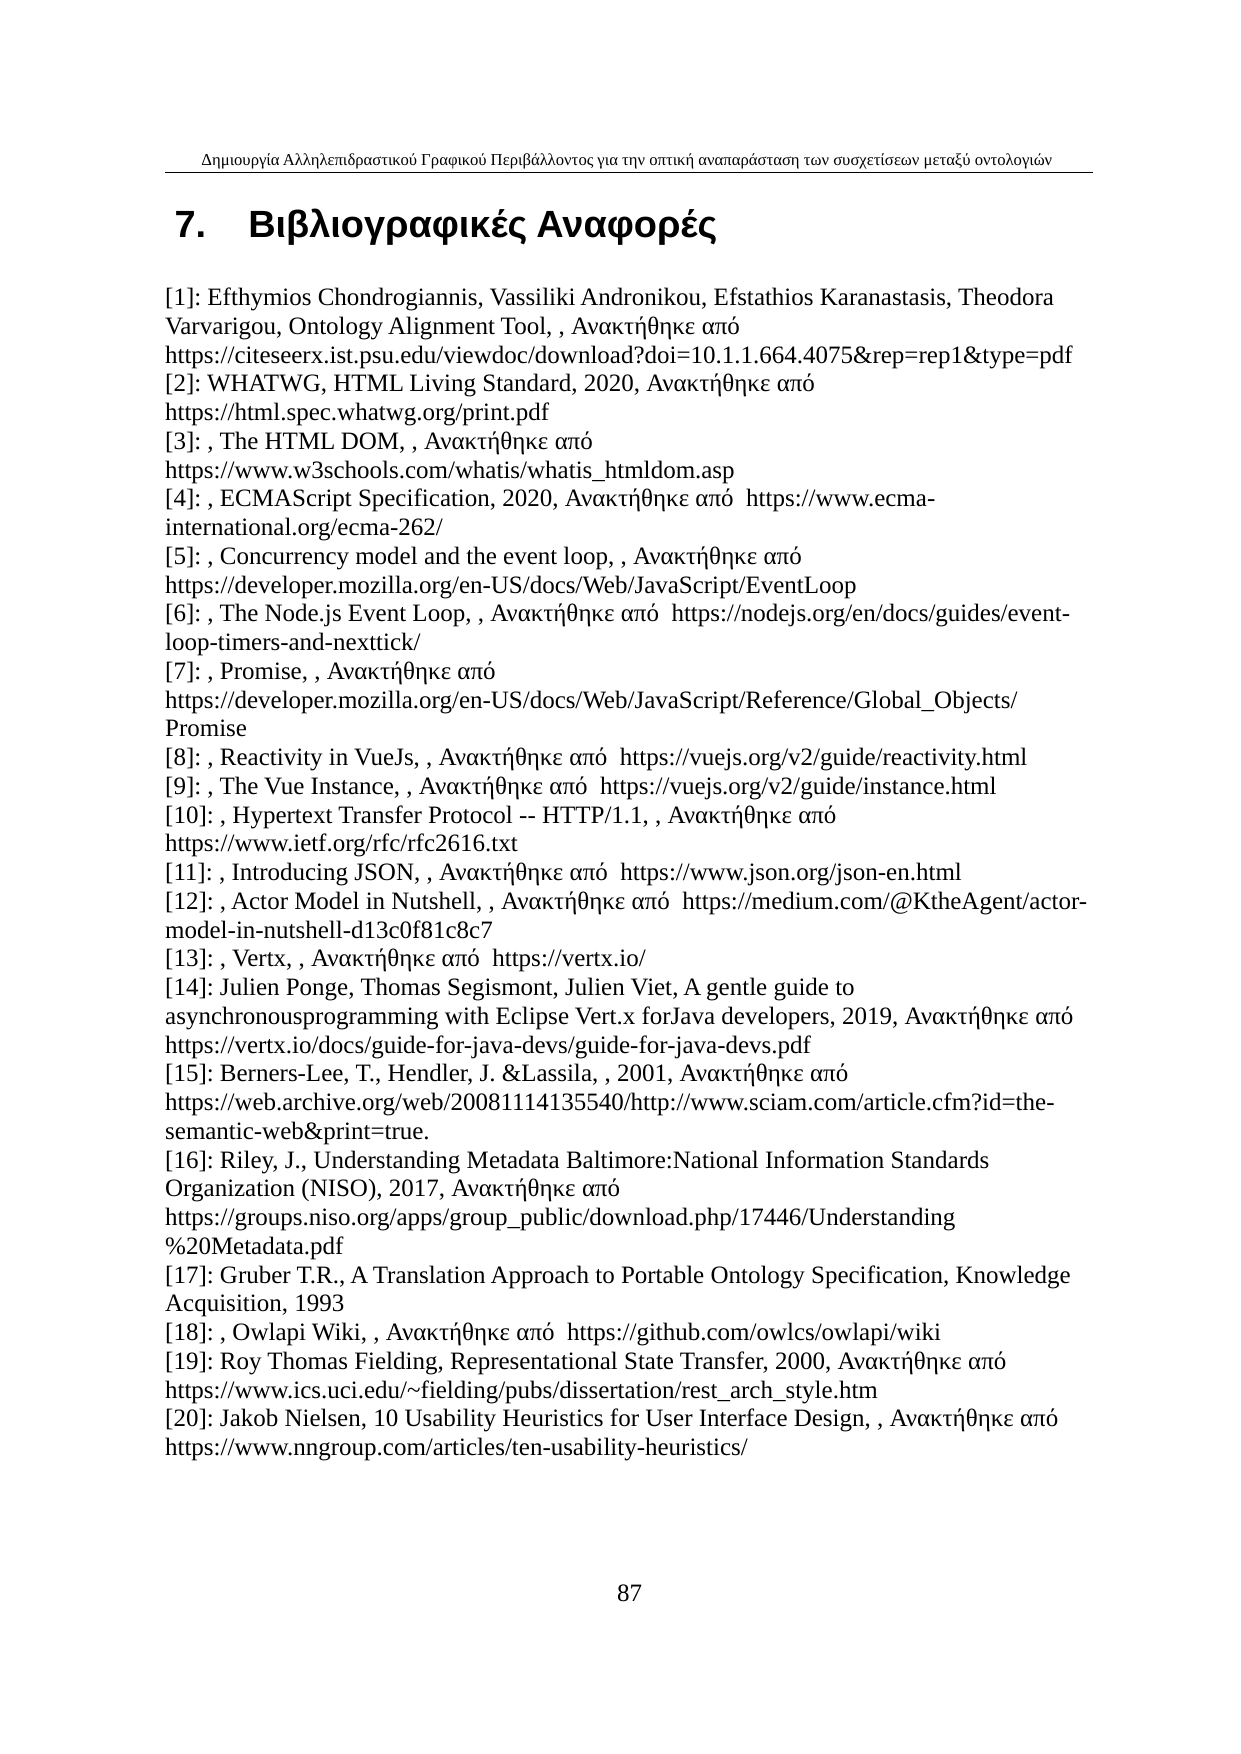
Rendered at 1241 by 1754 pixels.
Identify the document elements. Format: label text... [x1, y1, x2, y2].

text [18]: , Owlapi Wiki, , Ανακτήθηκε από https://github.com/owlcs/owlapi/wiki [165, 1317, 1093, 1346]
text [7]: , Promise, , Ανακτήθηκε από https://developer.mozilla.org/en-US/docs/Web/JavaScript/Reference/Global_Objects/Promise [165, 656, 1093, 742]
text [16]: Riley, J., Understanding Metadata Baltimore:National Information Standards Organization (NISO), 2017, Ανακτήθηκε από https://groups.niso.org/apps/group_public/download.php/17446/Understanding%20Metadata.pdf [165, 1145, 1093, 1260]
text [6]: , The Node.js Event Loop, , Ανακτήθηκε από https://nodejs.org/en/docs/guides/event-loop-timers-and-nexttick/ [165, 598, 1093, 656]
text [15]: Berners-Lee, T., Hendler, J. &Lassila, , 2001, Ανακτήθηκε από https://web.archive.org/web/20081114135540/http://www.sciam.com/article.cfm?id=the-semantic-web&print=true. [165, 1058, 1093, 1145]
text [19]: Roy Thomas Fielding, Representational State Transfer, 2000, Ανακτήθηκε από https://www.ics.uci.edu/~fielding/pubs/dissertation/rest_arch_style.htm [165, 1346, 1093, 1403]
subtitle Βιβλιογραφικές Αναφορές [174, 202, 1093, 246]
text [9]: , The Vue Instance, , Ανακτήθηκε από https://vuejs.org/v2/guide/instance.html [165, 771, 1093, 800]
text [14]: Julien Ponge, Thomas Segismont, Julien Viet, A gentle guide to asynchronousprogramming with Eclipse Vert.x forJava developers, 2019, Ανακτήθηκε από https://vertx.io/docs/guide-for-java-devs/guide-for-java-devs.pdf [165, 972, 1093, 1058]
text [17]: Gruber T.R., A Translation Approach to Portable Ontology Specification, Knowledge Acquisition, 1993 [165, 1260, 1093, 1317]
text [3]: , The HTML DOM, , Ανακτήθηκε από https://www.w3schools.com/whatis/whatis_htmldom.asp [165, 426, 1093, 483]
text [10]: , Hypertext Transfer Protocol -- HTTP/1.1, , Ανακτήθηκε από https://www.ietf.org/rfc/rfc2616.txt [165, 800, 1093, 857]
text [4]: , ECMAScript Specification, 2020, Ανακτήθηκε από https://www.ecma-international.org/ecma-262/ [165, 483, 1093, 541]
text [20]: Jakob Nielsen, 10 Usability Heuristics for User Interface Design, , Ανακτήθηκε από https://www.nngroup.com/articles/ten-usability-heuristics/ [165, 1403, 1093, 1461]
text [5]: , Concurrency model and the event loop, , Ανακτήθηκε από https://developer.mozilla.org/en-US/docs/Web/JavaScript/EventLoop [165, 541, 1093, 598]
text [8]: , Reactivity in VueJs, , Ανακτήθηκε από https://vuejs.org/v2/guide/reactivity.html [165, 742, 1093, 771]
text [1]: Efthymios Chondrogiannis, Vassiliki Andronikou, Efstathios Karanastasis, Theodora Varvarigou, Ontology Alignment Tool, , Ανακτήθηκε από https://citeseerx.ist.psu.edu/viewdoc/download?doi=10.1.1.664.4075&rep=rep1&type=pdf [165, 282, 1093, 368]
text [11]: , Introducing JSON, , Ανακτήθηκε από https://www.json.org/json-en.html [165, 857, 1093, 886]
text [13]: , Vertx, , Ανακτήθηκε από https://vertx.io/ [165, 943, 1093, 972]
text [2]: WHATWG, HTML Living Standard, 2020, Ανακτήθηκε από https://html.spec.whatwg.org/print.pdf [165, 368, 1093, 426]
text [12]: , Actor Model in Nutshell, , Ανακτήθηκε από https://medium.com/@KtheAgent/actor-model-in-nutshell-d13c0f81c8c7 [165, 886, 1093, 943]
